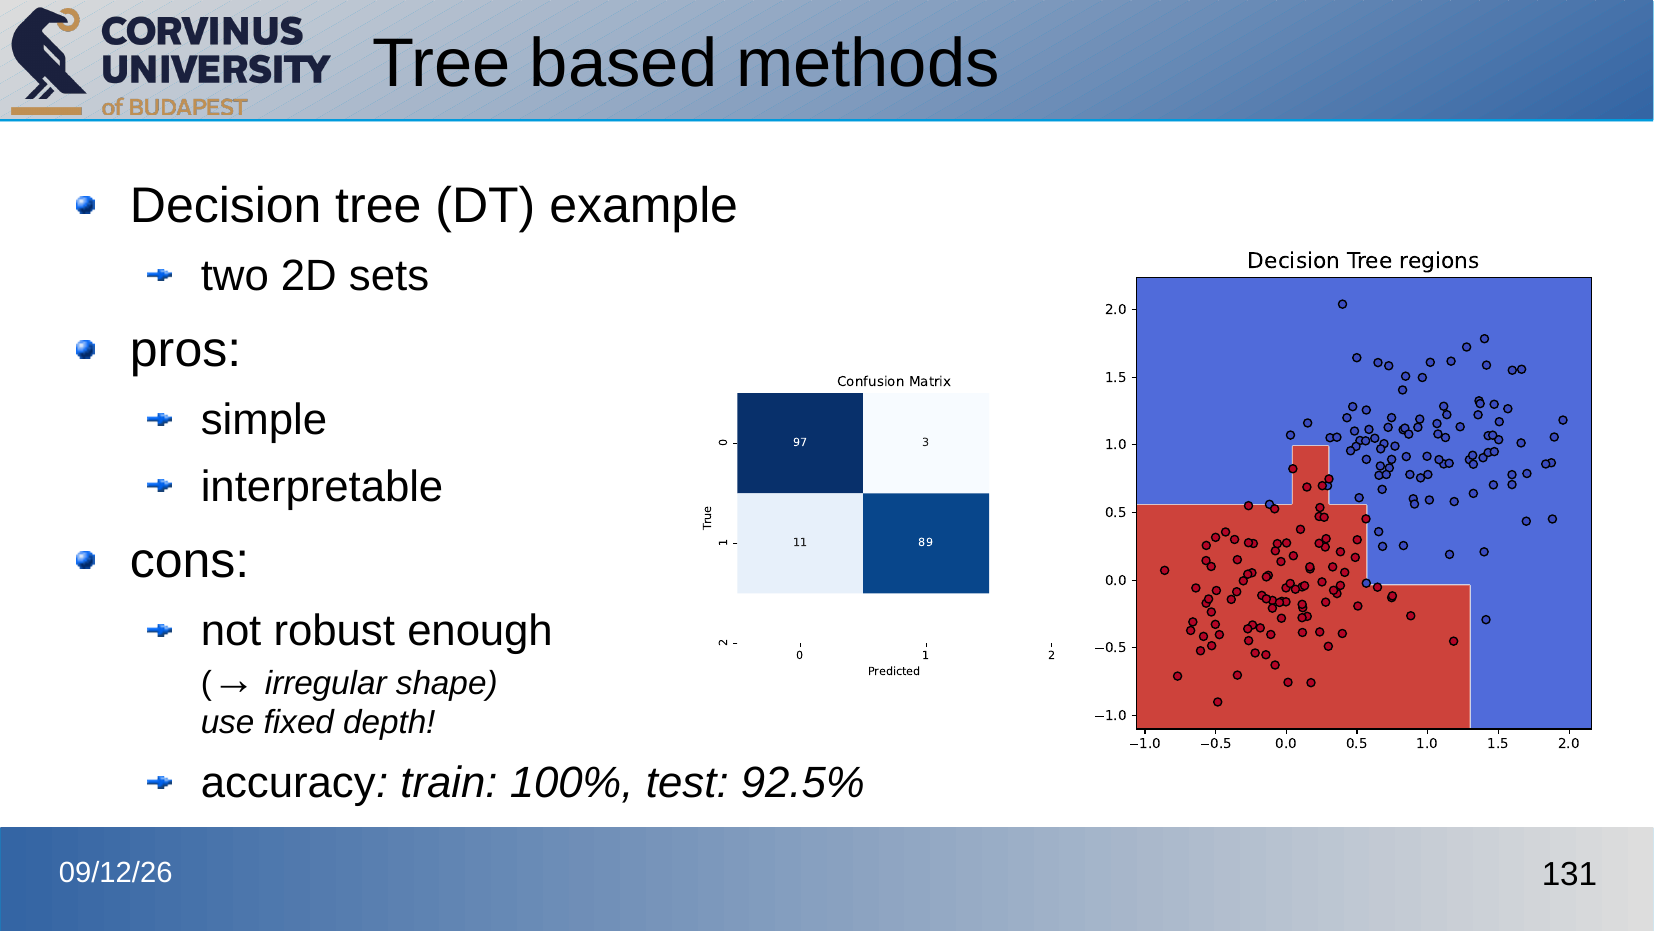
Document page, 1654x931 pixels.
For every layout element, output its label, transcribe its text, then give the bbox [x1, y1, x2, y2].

picture [11, 7, 331, 115]
list Decision tree (DT) example two 2D sets pros: simple interpretable cons: not robust enough (→ irregular shape) use fixed depth! accuracy: train: 100%, test: 92.5% [59, 177, 1093, 827]
picture [686, 206, 1650, 794]
title Tree based methods [372, 23, 1625, 103]
